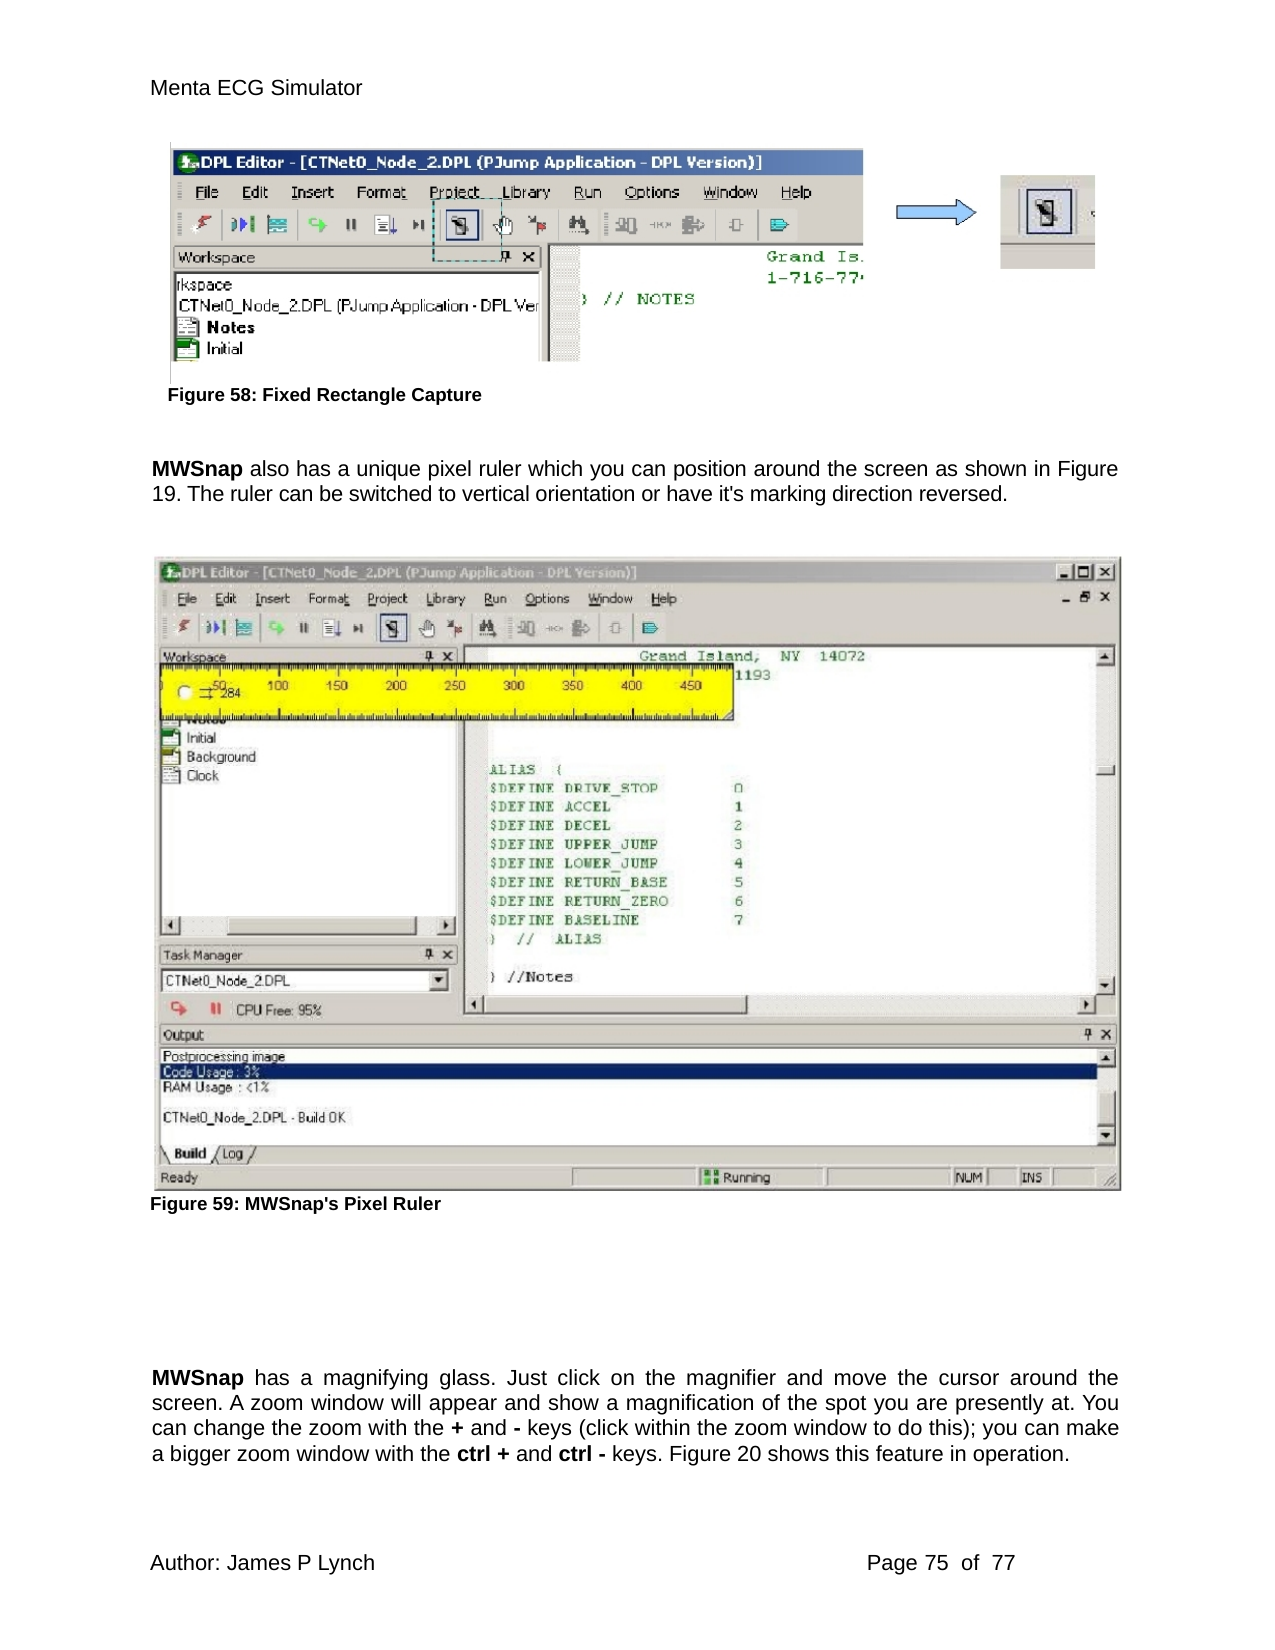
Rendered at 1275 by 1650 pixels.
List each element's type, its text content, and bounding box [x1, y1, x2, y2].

text MWSnap has a magnifying glass. Just click on the magnifier and move the cursor around the screen. A zoom window will appear and show a magnification of the spot you are presently at. You can change the zoom with the + and - keys (click within the zoom window to do this); you can make a bigger zoom window with the ctrl + and ctrl - keys. Figure 20 shows this feature in operation. [152, 1365, 1121, 1466]
picture [167, 142, 1107, 384]
picture [150, 554, 1124, 1193]
text Figure : MWSnap's Pixel Ruler [150, 1193, 1172, 1214]
text MWSnap also has a unique pixel ruler which you can position around the screen as shown in Figure 19. The ruler can be switched to vertical orientation or have it's marking direction reversed. [152, 456, 1119, 506]
text Figure : Fixed Rectangle Capture [167, 384, 1106, 405]
